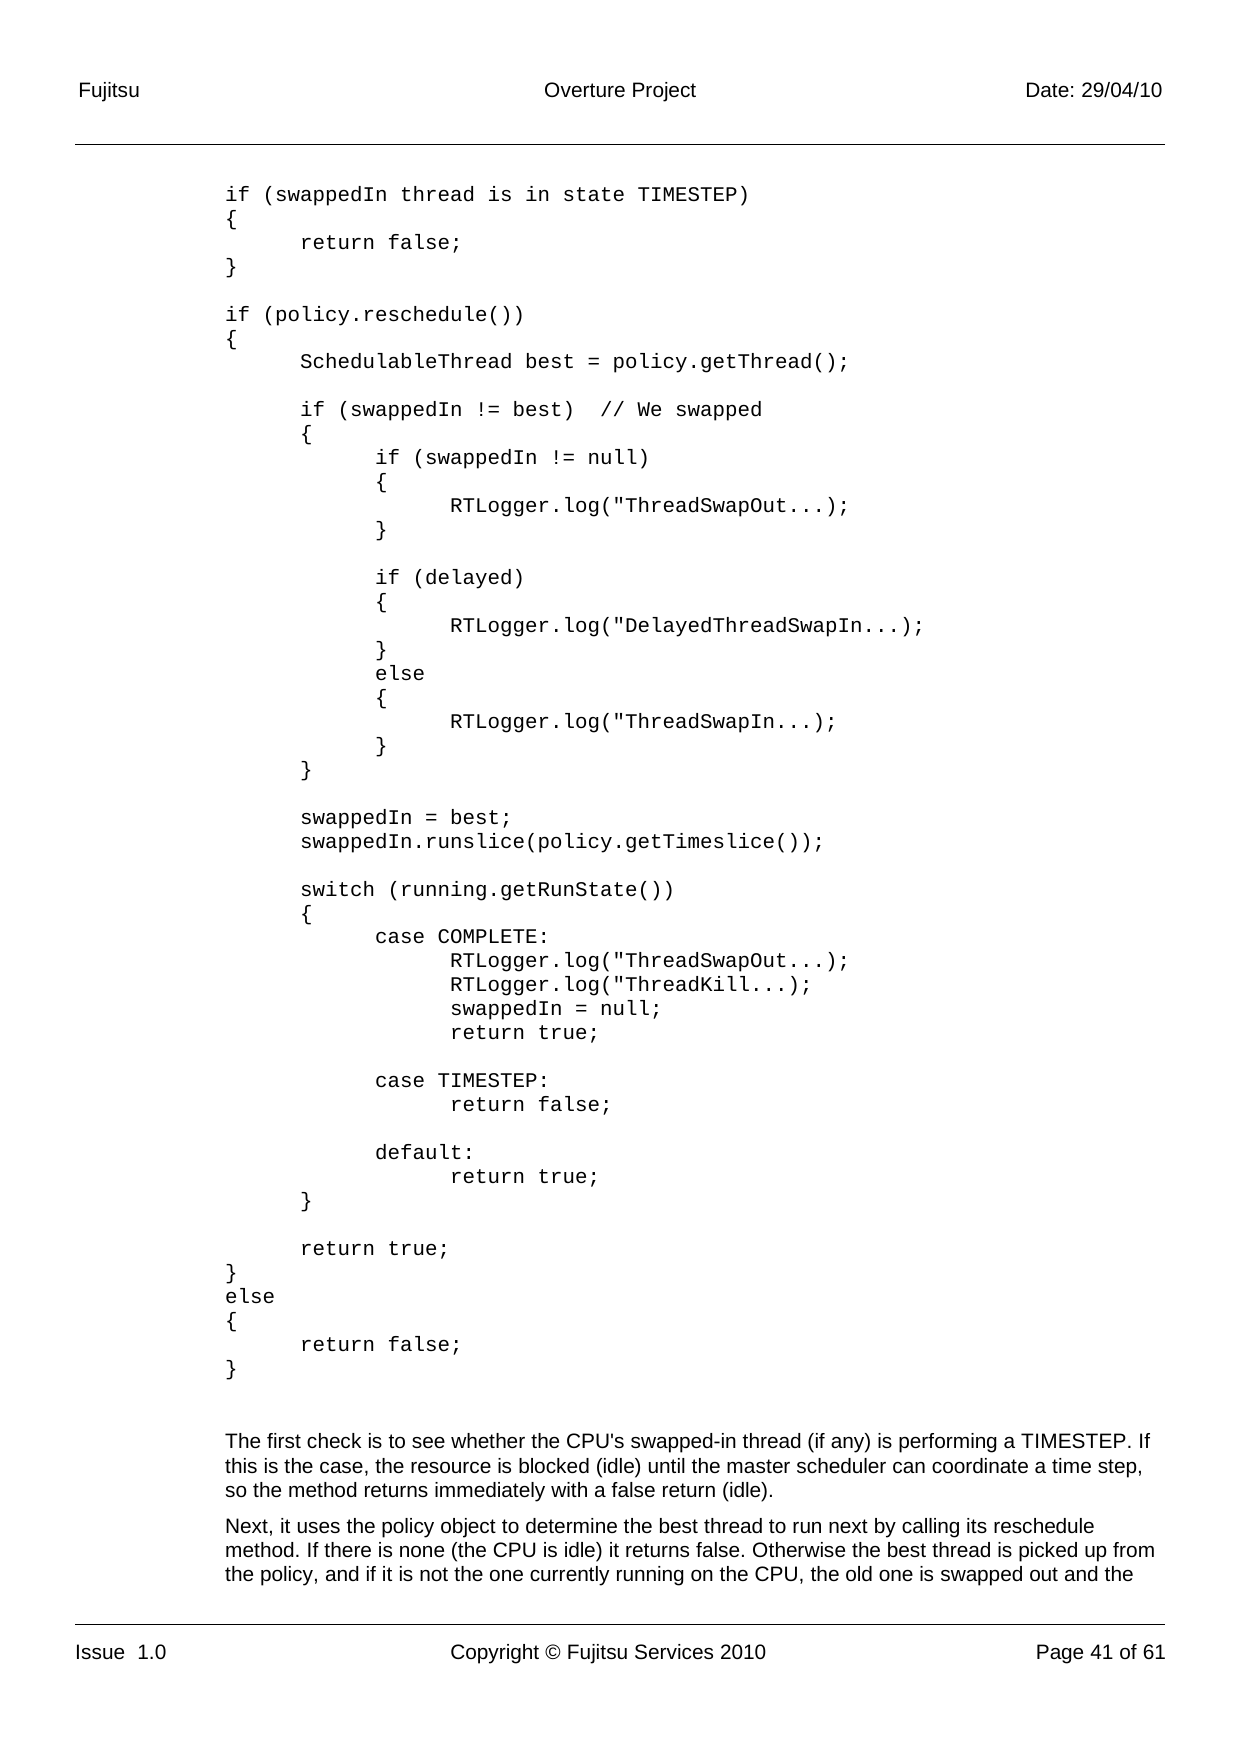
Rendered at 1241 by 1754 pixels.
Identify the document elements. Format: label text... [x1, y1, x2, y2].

text { [225, 687, 1165, 711]
text } [225, 519, 1165, 543]
text case COMPLETE: [225, 926, 1165, 950]
text The first check is to see whether the CPU's swapped-in thread (if any) is performing a TIMESTEP. If this is the case, the resource is blocked (idle) until the master scheduler can coordinate a time step, so the method returns immediately with a false return (idle). [225, 1429, 1165, 1502]
text swappedIn = best; [225, 807, 1165, 831]
text RTLogger.log("ThreadKill...); [225, 974, 1165, 998]
text { [225, 208, 1165, 232]
text return false; [225, 232, 1165, 256]
text default: [225, 1142, 1165, 1166]
text case TIMESTEP: [225, 1070, 1165, 1094]
text { [225, 327, 1165, 351]
text } [225, 1262, 1165, 1286]
text if (swappedIn != null) [225, 447, 1165, 471]
text if (swappedIn thread is in state TIMESTEP) [225, 184, 1165, 208]
text { [225, 902, 1165, 926]
text return true; [225, 1022, 1165, 1046]
text RTLogger.log("ThreadSwapIn...); [225, 711, 1165, 735]
text if (delayed) [225, 567, 1165, 591]
text return false; [225, 1334, 1165, 1358]
text swappedIn = null; [225, 998, 1165, 1022]
text } [225, 256, 1165, 279]
text } [225, 1358, 1165, 1382]
text RTLogger.log("ThreadSwapOut...); [225, 495, 1165, 519]
text { [225, 1310, 1165, 1334]
text return true; [225, 1238, 1165, 1262]
text RTLogger.log("DelayedThreadSwapIn...); [225, 615, 1165, 639]
text RTLogger.log("ThreadSwapOut...); [225, 950, 1165, 974]
text { [225, 423, 1165, 447]
text if (swappedIn != best) // We swapped [225, 399, 1165, 423]
text if (policy.reschedule()) [225, 303, 1165, 327]
text return false; [225, 1094, 1165, 1118]
text Next, it uses the policy object to determine the best thread to run next by calling its reschedule method. If there is none (the CPU is idle) it returns false. Otherwise the best thread is picked up from the policy, and if it is not the one currently running on the CPU, the old one is swapped out and the [225, 1514, 1165, 1586]
text } [225, 735, 1165, 759]
text SchedulableThread best = policy.getThread(); [225, 351, 1165, 375]
text } [225, 759, 1165, 783]
text switch (running.getRunState()) [225, 878, 1165, 902]
text } [225, 1190, 1165, 1214]
text else [225, 663, 1165, 687]
text return true; [225, 1166, 1165, 1190]
text swappedIn.runslice(policy.getTimeslice()); [225, 831, 1165, 854]
text else [225, 1286, 1165, 1310]
text { [225, 471, 1165, 495]
text } [225, 639, 1165, 663]
text { [225, 591, 1165, 615]
